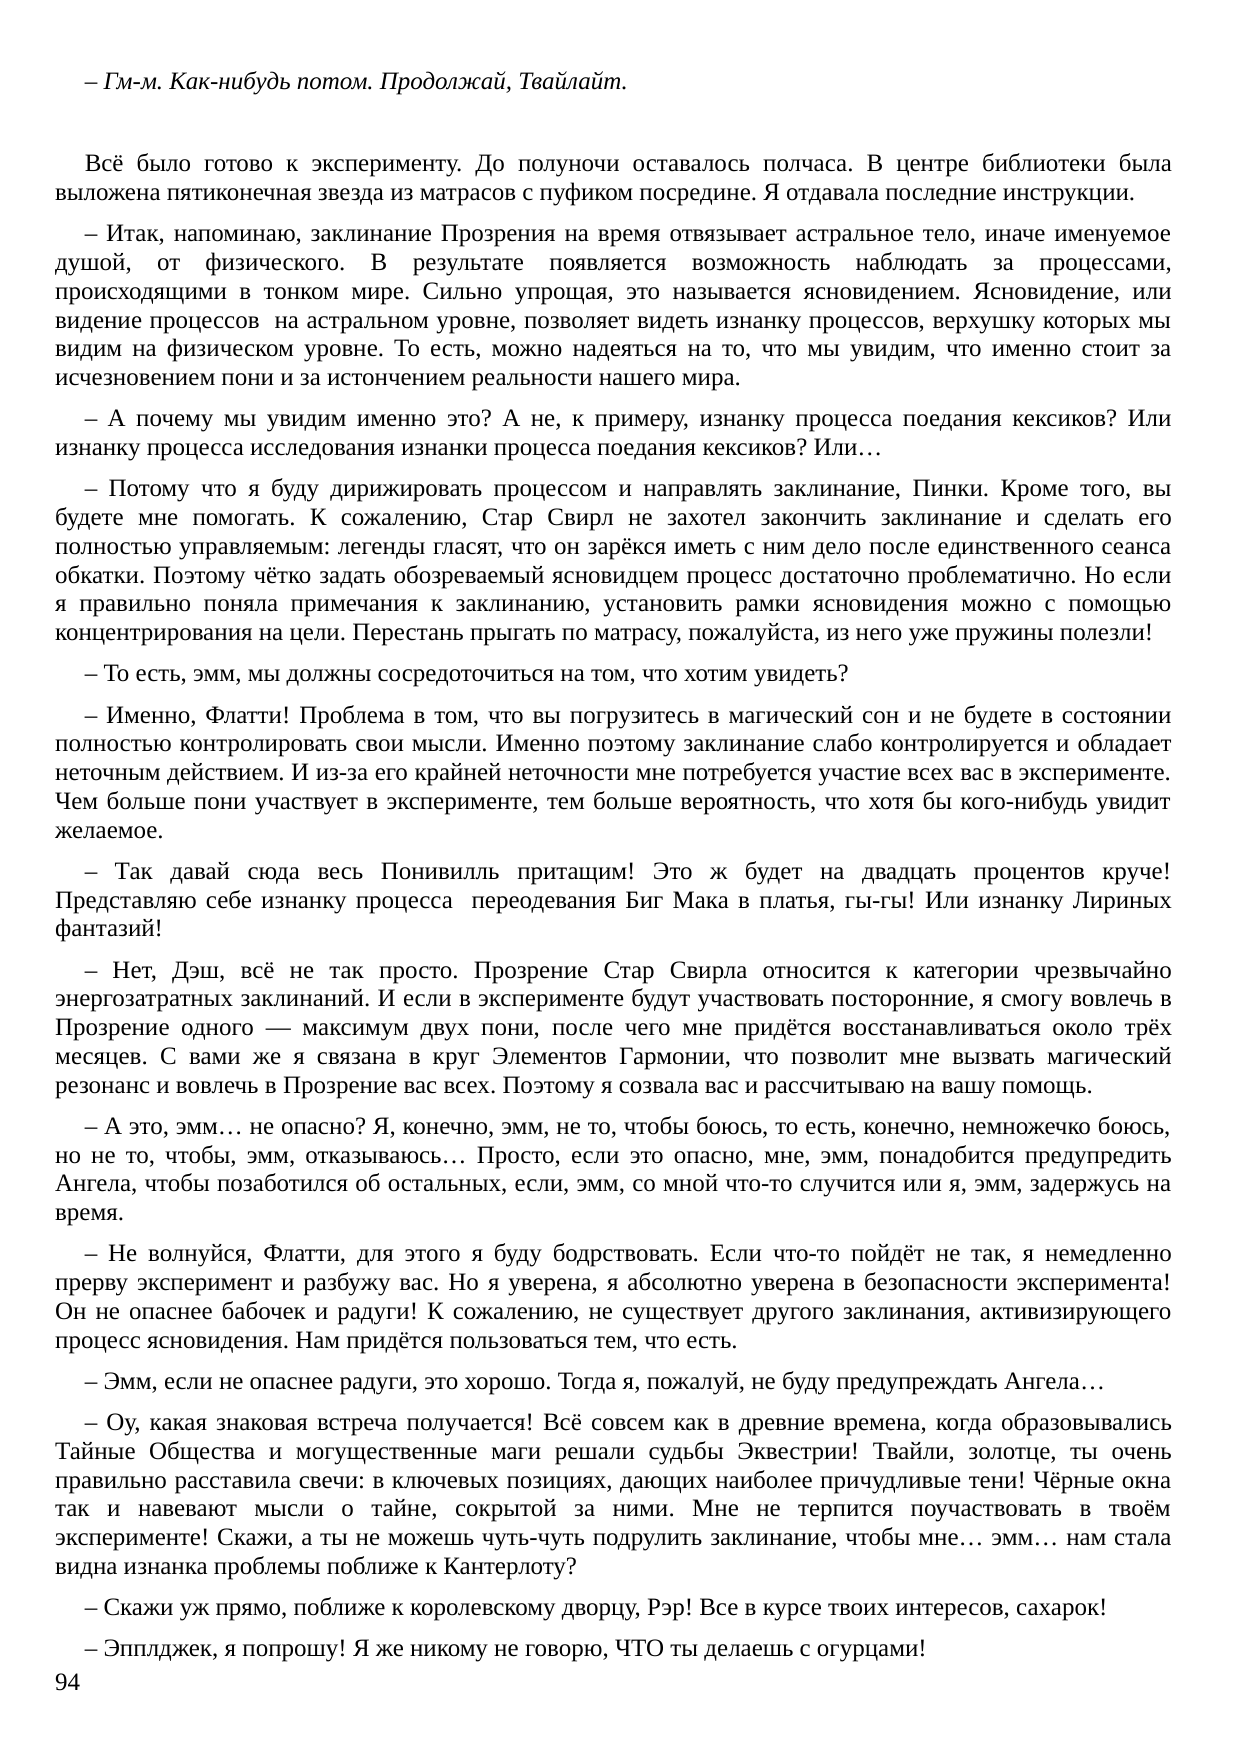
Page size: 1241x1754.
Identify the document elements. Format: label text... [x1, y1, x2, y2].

text – Скажи уж прямо, поближе к королевскому дворцу, Рэр! Все в курсе твоих интересов, сахарок! [55, 1592, 1173, 1621]
text – То есть, эмм, мы должны сосредоточиться на том, что хотим увидеть? [55, 658, 1173, 687]
text – А почему мы увидим именно это? А не, к примеру, изнанку процесса поедания кексиков? Или изнанку процесса исследования изнанки процесса поедания кексиков? Или… [55, 403, 1173, 461]
text – Потому что я буду дирижировать процессом и направлять заклинание, Пинки. Кроме того, вы будете мне помогать. К сожалению, Стар Свирл не захотел закончить заклинание и сделать его полностью управляемым: легенды гласят, что он зарёкся иметь с ним дело после единственного сеанса обкатки. Поэтому чётко задать обозреваемый ясновидцем процесс достаточно проблематично. Но если я правильно поняла примечания к заклинанию, установить рамки ясновидения можно с помощью концентрирования на цели. Перестань прыгать по матрасу, пожалуйста, из него уже пружины полезли! [55, 473, 1173, 646]
text – А это, эмм… не опасно? Я, конечно, эмм, не то, чтобы боюсь, то есть, конечно, немножечко боюсь, но не то, чтобы, эмм, отказываюсь… Просто, если это опасно, мне, эмм, понадобится предупредить Ангела, чтобы позаботился об остальных, если, эмм, со мной что-то случится или я, эмм, задержусь на время. [55, 1111, 1173, 1226]
text – Итак, напоминаю, заклинание Прозрения на время отвязывает астральное тело, иначе именуемое душой, от физического. В результате появляется возможность наблюдать за процессами, происходящими в тонком мире. Сильно упрощая, это называется ясновидением. Ясновидение, или видение процессов на астральном уровне, позволяет видеть изнанку процессов, верхушку которых мы видим на физическом уровне. То есть, можно надеяться на то, что мы увидим, что именно стоит за исчезновением пони и за истончением реальности нашего мира. [55, 218, 1173, 391]
text – Не волнуйся, Флатти, для этого я буду бодрствовать. Если что-то пойдёт не так, я немедленно прерву эксперимент и разбужу вас. Но я уверена, я абсолютно уверена в безопасности эксперимента! Он не опаснее бабочек и радуги! К сожалению, не существует другого заклинания, активизирующего процесс ясновидения. Нам придётся пользоваться тем, что есть. [55, 1238, 1173, 1353]
text Всё было готово к эксперименту. До полуночи оставалось полчаса. В центре библиотеки была выложена пятиконечная звезда из матрасов с пуфиком посредине. Я отдавала последние инструкции. [55, 148, 1173, 206]
text – Так давай сюда весь Понивилль притащим! Это ж будет на двадцать процентов круче! Представляю себе изнанку процесса переодевания Биг Мака в платья, гы-гы! Или изнанку Лириных фантазий! [55, 856, 1173, 942]
text – Именно, Флатти! Проблема в том, что вы погрузитесь в магический сон и не будете в состоянии полностью контролировать свои мысли. Именно поэтому заклинание слабо контролируется и обладает неточным действием. И из-за его крайней неточности мне потребуется участие всех вас в эксперименте. Чем больше пони участвует в эксперименте, тем больше вероятность, что хотя бы кого-нибудь увидит желаемое. [55, 700, 1173, 843]
text – Эпплджек, я попрошу! Я же никому не говорю, ЧТО ты делаешь с огурцами! [55, 1633, 1173, 1662]
text – Гм-м. Как-нибудь потом. Продолжай, Твайлайт. [55, 66, 1173, 95]
text – Эмм, если не опаснее радуги, это хорошо. Тогда я, пожалуй, не буду предупреждать Ангела… [55, 1366, 1173, 1395]
text – Оу, какая знаковая встреча получается! Всё совсем как в древние времена, когда образовывались Тайные Общества и могущественные маги решали судьбы Эквестрии! Твайли, золотце, ты очень правильно расставила свечи: в ключевых позициях, дающих наиболее причудливые тени! Чёрные окна так и навевают мысли о тайне, сокрытой за ними. Мне не терпится поучаствовать в твоём эксперименте! Скажи, а ты не можешь чуть-чуть подрулить заклинание, чтобы мне… эмм… нам стала видна изнанка проблемы поближе к Кантерлоту? [55, 1407, 1173, 1580]
text – Нет, Дэш, всё не так просто. Прозрение Стар Свирла относится к категории чрезвычайно энергозатратных заклинаний. И если в эксперименте будут участвовать посторонние, я смогу вовлечь в Прозрение одного — максимум двух пони, после чего мне придётся восстанавливаться около трёх месяцев. С вами же я связана в круг Элементов Гармонии, что позволит мне вызвать магический резонанс и вовлечь в Прозрение вас всех. Поэтому я созвала вас и рассчитываю на вашу помощь. [55, 955, 1173, 1098]
